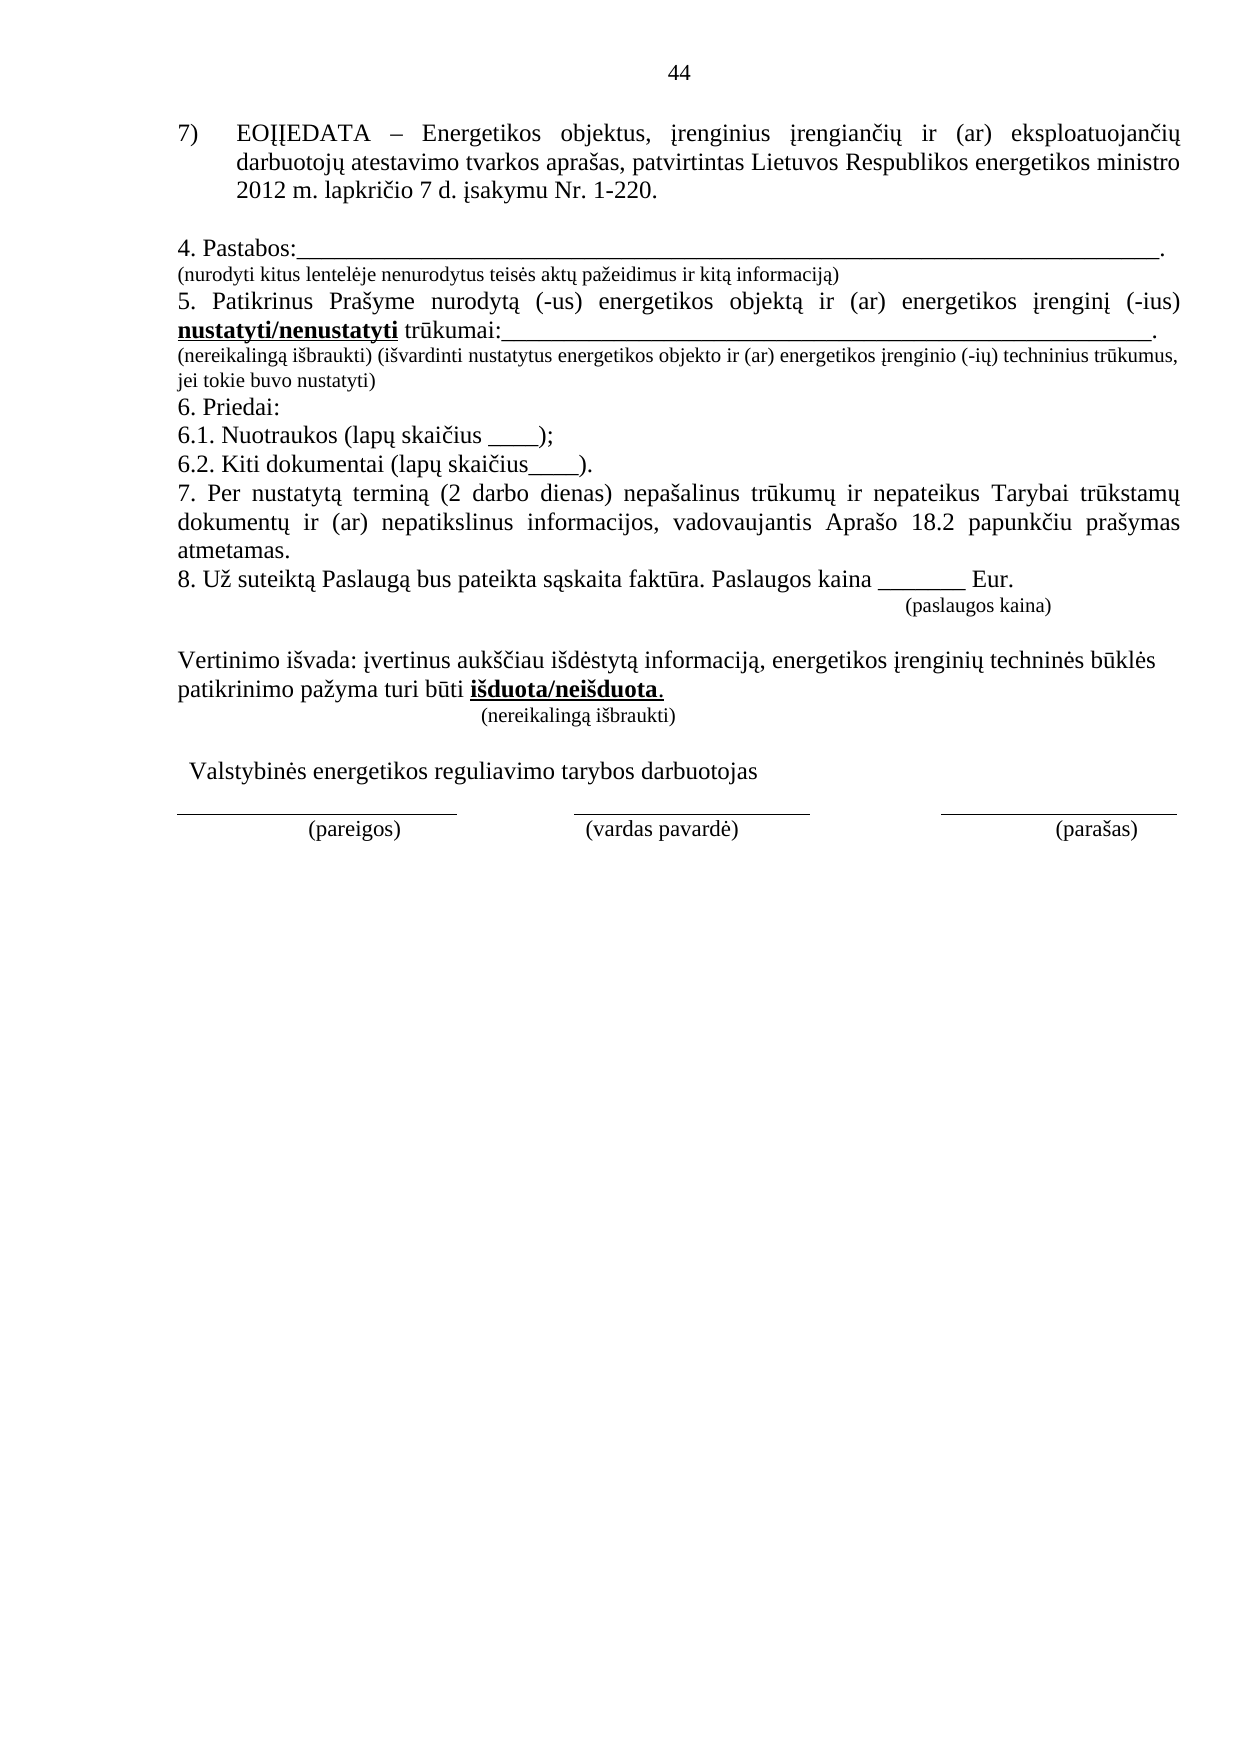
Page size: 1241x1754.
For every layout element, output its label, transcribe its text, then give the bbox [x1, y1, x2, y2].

text (nurodyti kitus lentelėje nenurodytus teisės aktų pažeidimus ir kitą informaciją) [177, 262, 1181, 286]
table_cell (pareigos) [177, 815, 457, 841]
table_cell (vardas pavardė) [574, 815, 810, 841]
text 4. Pastabos:_____________________________________________________________________. [177, 233, 1181, 262]
text 6.1. Nuotraukos (lapų skaičius ____); [177, 420, 1181, 449]
text 7) EOĮĮEDATA – Energetikos objektus, įrenginius įrengiančių ir (ar) eksploatuojančių darbuotojų atestavimo tvarkos aprašas, patvirtintas Lietuvos Respublikos energetikos ministro 2012 m. lapkričio 7 d. įsakymu Nr. 1-220. [177, 118, 1181, 204]
text (paslaugos kaina) [447, 593, 1181, 617]
table_cell [457, 814, 574, 841]
text 7. Per nustatytą terminą (2 darbo dienas) nepašalinus trūkumų ir nepateikus Tarybai trūkstamų dokumentų ir (ar) nepatikslinus informacijos, vadovaujantis Aprašo 18.2 papunkčiu prašymas atmetamas. [177, 478, 1181, 564]
text 8. Už suteiktą Paslaugą bus pateikta sąskaita faktūra. Paslaugos kaina _______ Eur. [177, 564, 1181, 593]
table_header Valstybinės energetikos reguliavimo tarybos darbuotojas [177, 727, 1177, 813]
text 5. Patikrinus Prašyme nurodytą (-us) energetikos objektą ir (ar) energetikos įrenginį (-ius) nustatyti/nenustatyti trūkumai:____________________________________________________. [177, 286, 1181, 343]
text (nereikalingą išbraukti) (išvardinti nustatytus energetikos objekto ir (ar) energetikos įrenginio (-ių) techninius trūkumus, jei tokie buvo nustatyti) [177, 343, 1181, 392]
text Vertinimo išvada: įvertinus aukščiau išdėstytą informaciją, energetikos įrenginių techninės būklės patikrinimo pažyma turi būti išduota/neišduota. [177, 646, 1181, 703]
text 6.2. Kiti dokumentai (lapų skaičius____). [177, 449, 1181, 478]
table_cell [810, 814, 941, 841]
text 6. Priedai: [177, 392, 1181, 420]
table_cell (parašas) [941, 815, 1177, 841]
text (nereikalingą išbraukti) [177, 703, 1181, 727]
